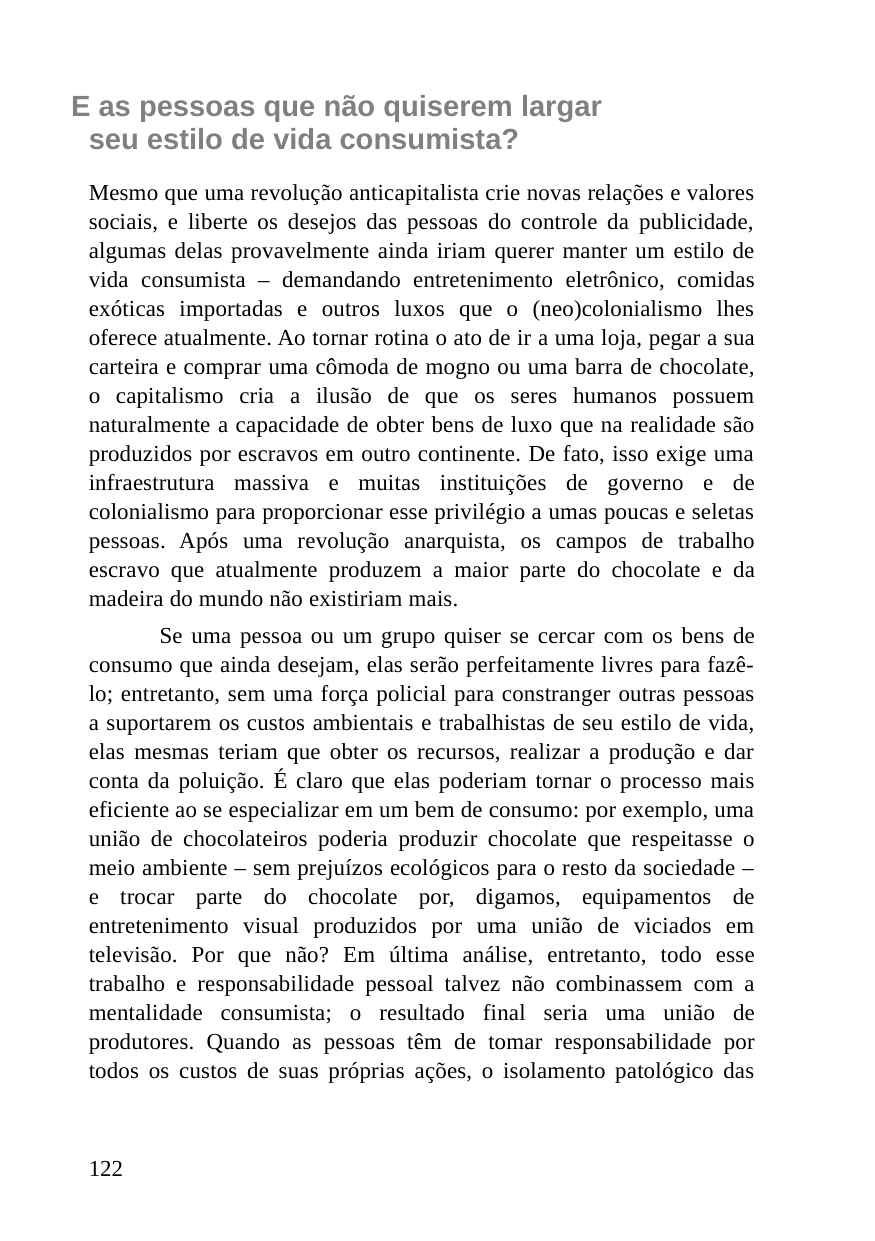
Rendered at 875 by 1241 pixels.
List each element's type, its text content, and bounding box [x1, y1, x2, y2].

subtitle E as pessoas que não quiserem largar seu estilo de vida consumista? [71, 88, 608, 156]
text Se uma pessoa ou um grupo quiser se cercar com os bens de consumo que ainda desejam, elas serão perfeitamente livres para fazê-lo; entretanto, sem uma força policial para constranger outras pessoas a suportarem os custos ambientais e trabalhistas de seu estilo de vida, elas mesmas teriam que obter os recursos, realizar a produção e dar conta da poluição. É claro que elas poderiam tornar o processo mais eficiente ao se especializar em um bem de consumo: por exemplo, uma união de chocolateiros poderia produzir chocolate que respeitasse o meio ambiente – sem prejuízos ecológicos para o resto da sociedade – e trocar parte do chocolate por, digamos, equipamentos de entretenimento visual produzidos por uma união de viciados em televisão. Por que não? Em última análise, entretanto, todo esse trabalho e responsabilidade pessoal talvez não combinassem com a mentalidade consumista; o resultado final seria uma união de produtores. Quando as pessoas têm de tomar responsabilidade por todos os custos de suas próprias ações, o isolamento patológico das [88, 622, 756, 1083]
text Mesmo que uma revolução anticapitalista crie novas relações e valores sociais, e liberte os desejos das pessoas do controle da publicidade, algumas delas provavelmente ainda iriam querer manter um estilo de vida consumista – demandando entretenimento eletrônico, comidas exóticas importadas e outros luxos que o (neo)colonialismo lhes oferece atualmente. Ao tornar rotina o ato de ir a uma loja, pegar a sua carteira e comprar uma cômoda de mogno ou uma barra de chocolate, o capitalismo cria a ilusão de que os seres humanos possuem naturalmente a capacidade de obter bens de luxo que na realidade são produzidos por escravos em outro continente. De fato, isso exige uma infraestrutura massiva e muitas instituições de governo e de colonialismo para proporcionar esse privilégio a umas poucas e seletas pessoas. Após uma revolução anarquista, os campos de trabalho escravo que atualmente produzem a maior parte do chocolate e da madeira do mundo não existiriam mais. [88, 179, 756, 611]
